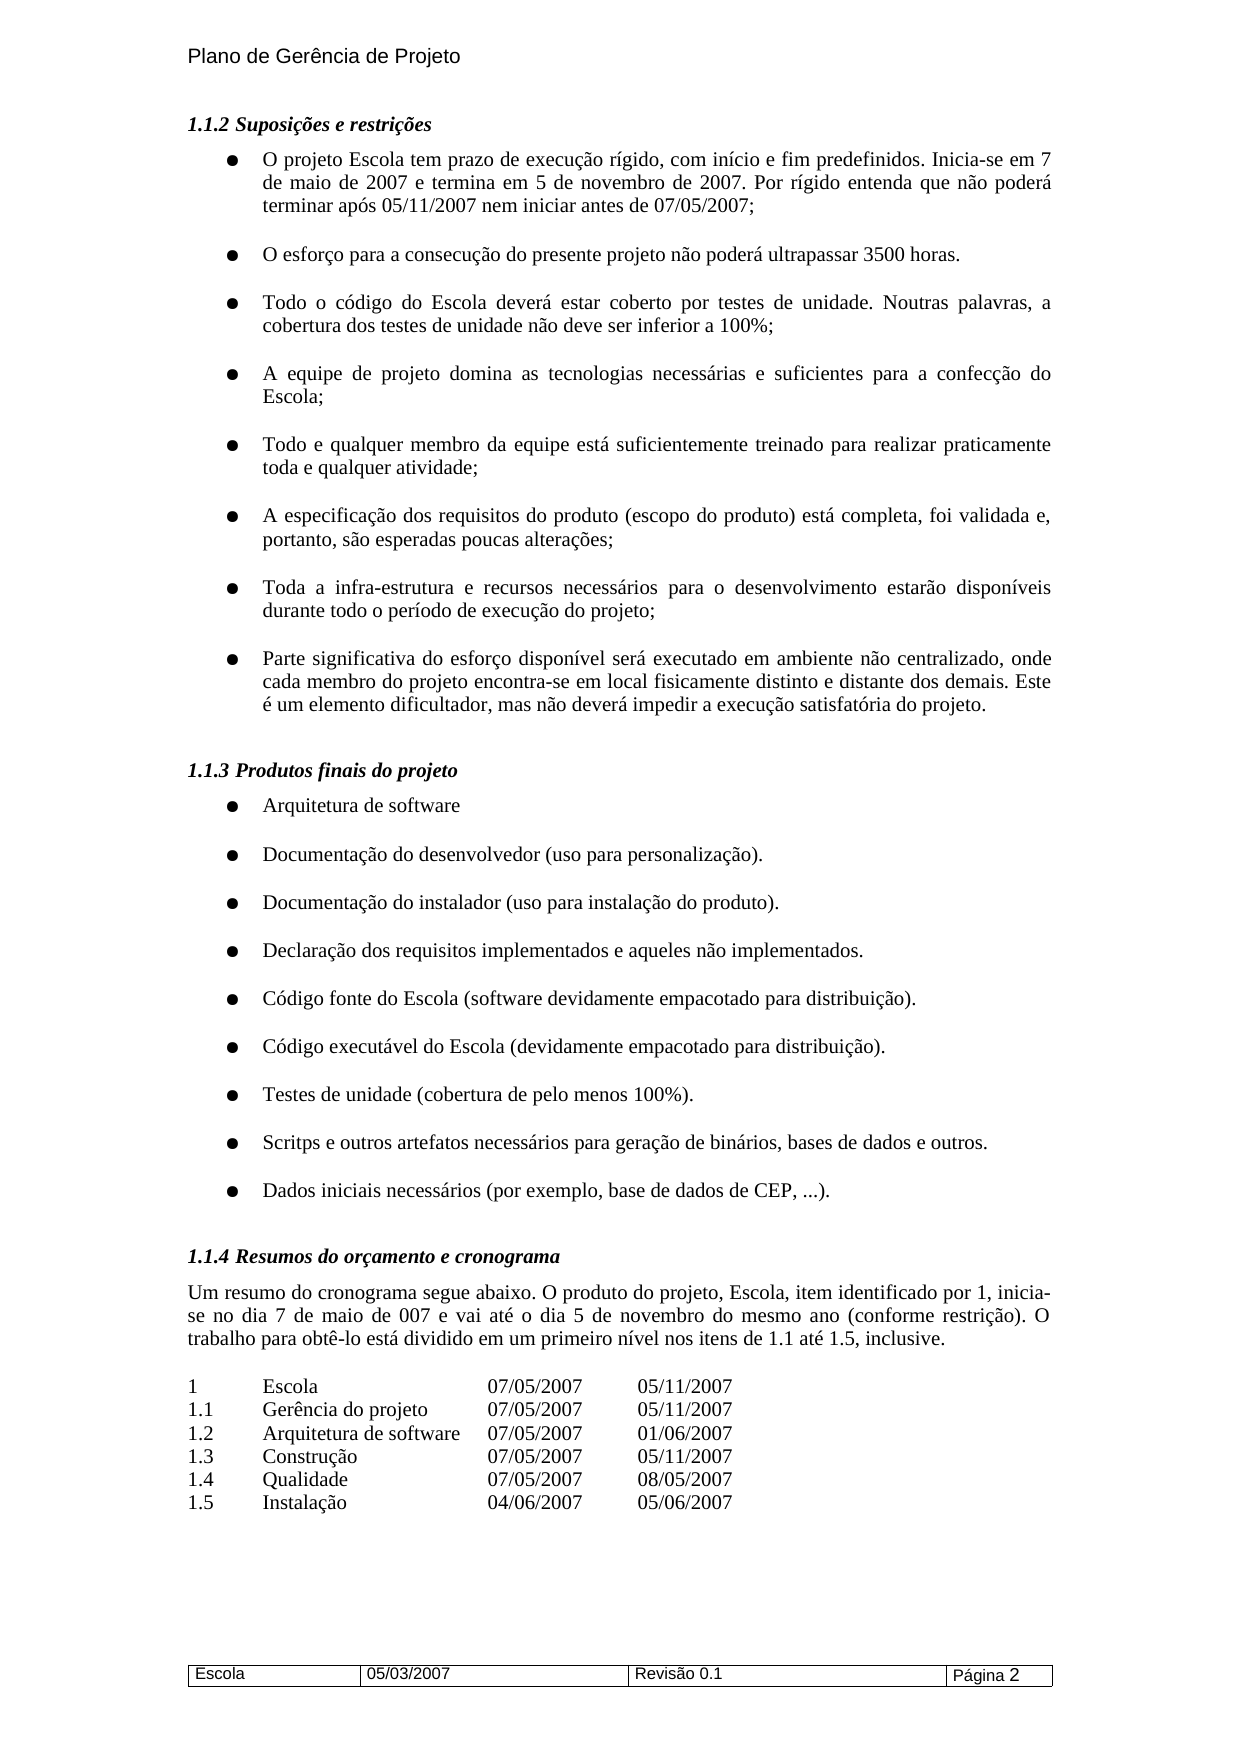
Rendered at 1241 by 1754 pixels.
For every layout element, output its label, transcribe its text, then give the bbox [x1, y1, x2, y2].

subtitle Produtos finais do projeto [187, 759, 1053, 782]
text Um resumo do cronograma segue abaixo. O produto do projeto, Escola, item identificado por 1, inicia-se no dia 7 de maio de 007 e vai até o dia 5 de novembro do mesmo ano (conforme restrição). O trabalho para obtê-lo está dividido em um primeiro nível nos itens de 1.1 até 1.5, inclusive. [187, 1281, 1053, 1350]
list Arquitetura de software [225, 794, 1053, 817]
list O projeto Escola tem prazo de execução rígido, com início e fim predefinidos. Inicia-se em 7 de maio de 2007 e termina em 5 de novembro de 2007. Por rígido entenda que não poderá terminar após 05/11/2007 nem iniciar antes de 07/05/2007; [225, 148, 1053, 217]
subtitle Suposições e restrições [187, 112, 1053, 136]
text 1 Escola 07/05/2007 05/11/2007 1.1 Gerência do projeto 07/05/2007 05/11/2007 1.2 Arquitetura de software 07/05/2007 01/06/2007 1.3 Construção 07/05/2007 05/11/2007 1.4 Qualidade 07/05/2007 08/05/2007 1.5 Instalação 04/06/2007 05/06/2007 [187, 1375, 1053, 1514]
list Testes de unidade (cobertura de pelo menos 100%). [225, 1083, 1053, 1106]
list A especificação dos requisitos do produto (escopo do produto) está completa, foi validada e, portanto, são esperadas poucas alterações; [225, 504, 1053, 551]
list Declaração dos requisitos implementados e aqueles não implementados. [225, 939, 1053, 962]
list Código executável do Escola (devidamente empacotado para distribuição). [225, 1035, 1053, 1058]
list Dados iniciais necessários (por exemplo, base de dados de CEP, ...). [225, 1179, 1053, 1202]
subtitle Resumos do orçamento e cronograma [187, 1245, 1053, 1268]
list Código fonte do Escola (software devidamente empacotado para distribuição). [225, 987, 1053, 1010]
list Todo o código do Escola deverá estar coberto por testes de unidade. Noutras palavras, a cobertura dos testes de unidade não deve ser inferior a 100%; [225, 291, 1053, 337]
list Todo e qualquer membro da equipe está suficientemente treinado para realizar praticamente toda e qualquer atividade; [225, 433, 1053, 479]
list A equipe de projeto domina as tecnologias necessárias e suficientes para a confecção do Escola; [225, 362, 1053, 408]
list Scritps e outros artefatos necessários para geração de binários, bases de dados e outros. [225, 1131, 1053, 1154]
list Toda a infra-estrutura e recursos necessários para o desenvolvimento estarão disponíveis durante todo o período de execução do projeto; [225, 576, 1053, 622]
list Parte significativa do esforço disponível será executado em ambiente não centralizado, onde cada membro do projeto encontra-se em local fisicamente distinto e distante dos demais. Este é um elemento dificultador, mas não deverá impedir a execução satisfatória do projeto. [225, 647, 1053, 716]
list Documentação do instalador (uso para instalação do produto). [225, 891, 1053, 914]
list O esforço para a consecução do presente projeto não poderá ultrapassar 3500 horas. [225, 242, 1053, 266]
list Documentação do desenvolvedor (uso para personalização). [225, 842, 1053, 866]
